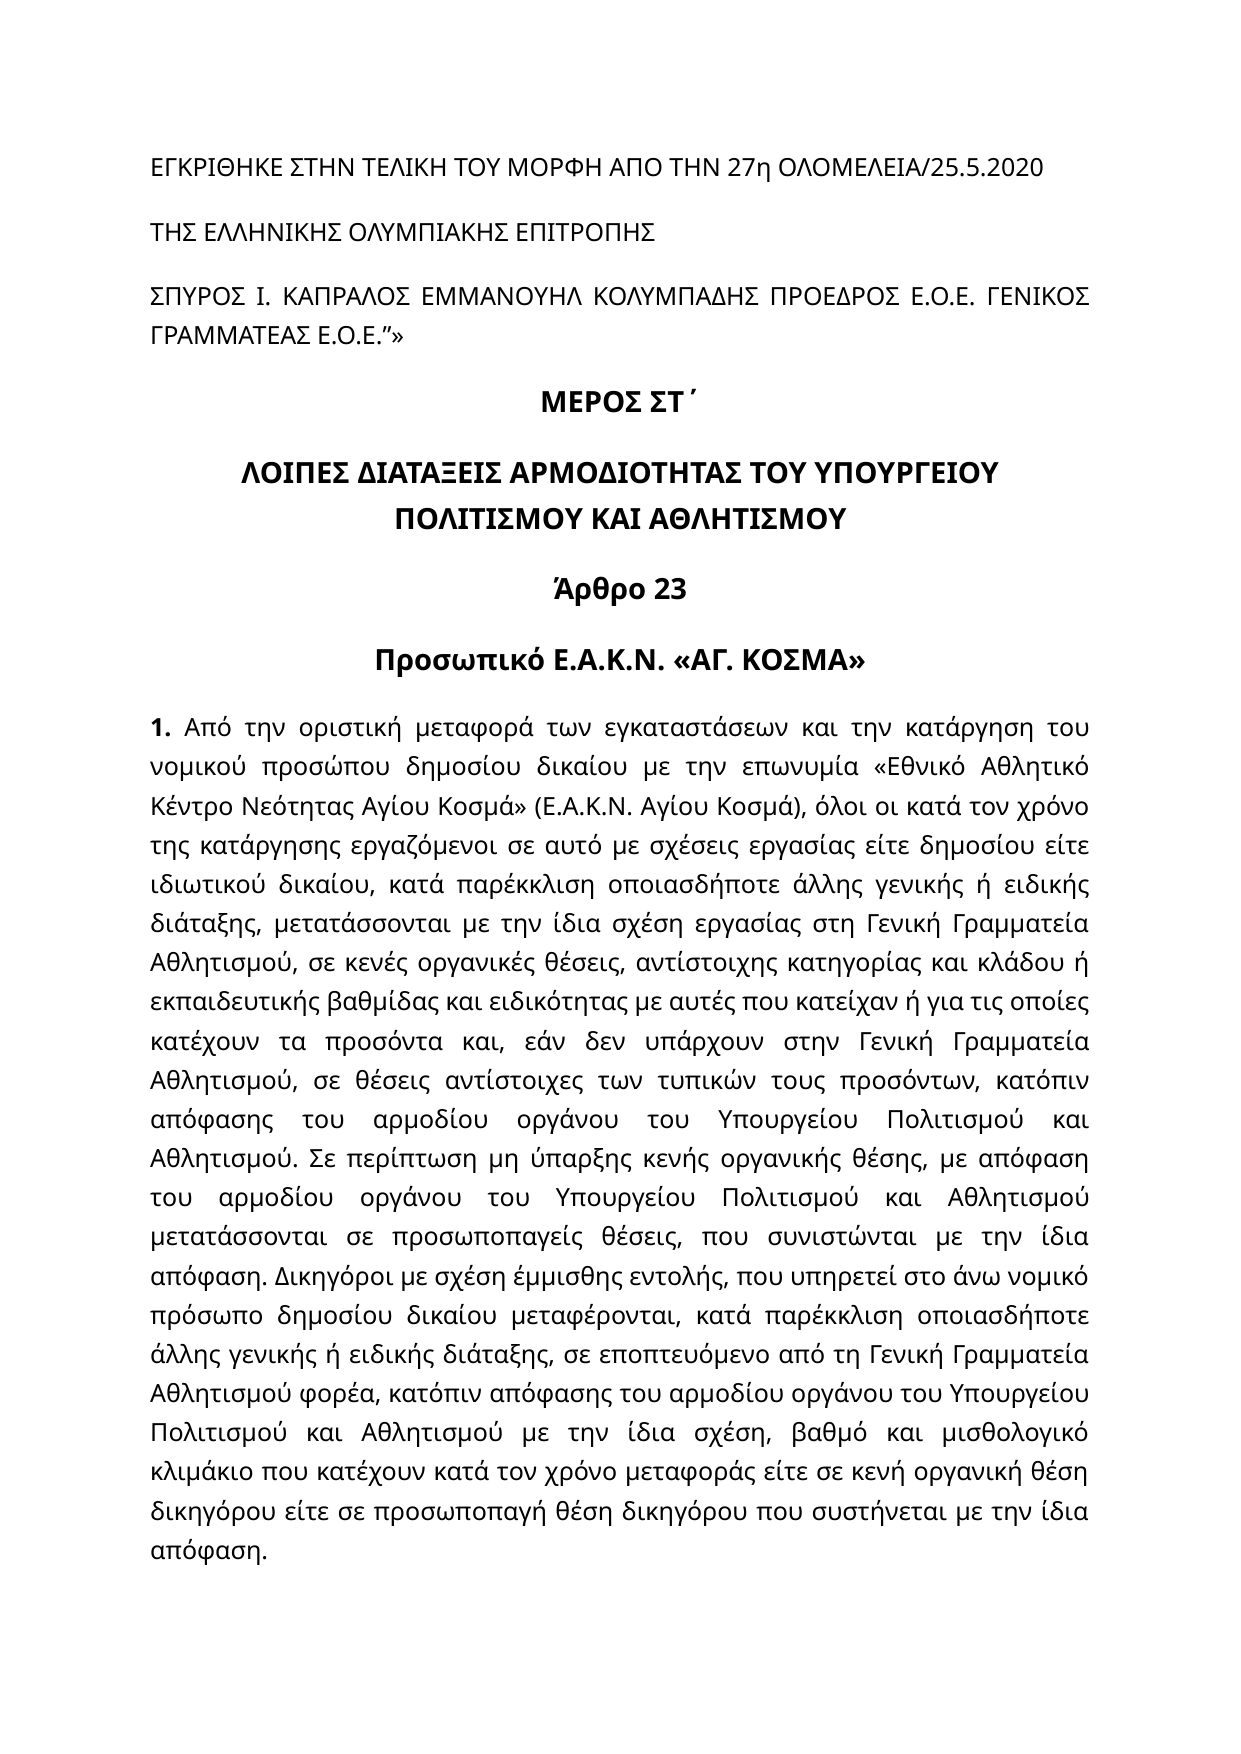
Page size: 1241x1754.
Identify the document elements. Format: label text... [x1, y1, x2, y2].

subtitle Άρθρο 23 [150, 568, 1090, 608]
text 1. Από την οριστική μεταφορά των εγκαταστάσεων και την κατάργηση του νομικού προσώπου δημοσίου δικαίου με την επωνυμία «Εθνικό Αθλητικό Κέντρο Νεότητας Αγίου Κοσμά» (Ε.Α.Κ.Ν. Αγίου Κοσμά), όλοι οι κατά τον χρόνο της κατάργησης εργαζόμενοι σε αυτό με σχέσεις εργασίας είτε δημοσίου είτε ιδιωτικού δικαίου, κατά παρέκκλιση οποιασδήποτε άλλης γενικής ή ειδικής διάταξης, μετατάσσονται με την ίδια σχέση εργασίας στη Γενική Γραμματεία Αθλητισμού, σε κενές οργανικές θέσεις, αντίστοιχης κατηγορίας και κλάδου ή εκπαιδευτικής βαθμίδας και ειδικότητας με αυτές που κατείχαν ή για τις οποίες κατέχουν τα προσόντα και, εάν δεν υπάρχουν στην Γενική Γραμματεία Αθλητισμού, σε θέσεις αντίστοιχες των τυπικών τους προσόντων, κατόπιν απόφασης του αρμοδίου οργάνου του Υπουργείου Πολιτισμού και Αθλητισμού. Σε περίπτωση μη ύπαρξης κενής οργανικής θέσης, με απόφαση του αρμοδίου οργάνου του Υπουργείου Πολιτισμού και Αθλητισμού μετατάσσονται σε προσωποπαγείς θέσεις, που συνιστώνται με την ίδια απόφαση. Δικηγόροι με σχέση έμμισθης εντολής, που υπηρετεί στο άνω νομικό πρόσωπο δημοσίου δικαίου μεταφέρονται, κατά παρέκκλιση οποιασδήποτε άλλης γενικής ή ειδικής διάταξης, σε εποπτευόμενο από τη Γενική Γραμματεία Αθλητισμού φορέα, κατόπιν απόφασης του αρμοδίου οργάνου του Υπουργείου Πολιτισμού και Αθλητισμού με την ίδια σχέση, βαθμό και μισθολογικό κλιμάκιο που κατέχουν κατά τον χρόνο μεταφοράς είτε σε κενή οργανική θέση δικηγόρου είτε σε προσωποπαγή θέση δικηγόρου που συστήνεται με την ίδια απόφαση. [150, 710, 1090, 1566]
subtitle ΜΕΡΟΣ ΣΤ΄ [150, 382, 1090, 421]
text ΣΠΥΡΟΣ Ι. ΚΑΠΡΑΛΟΣ ΕΜΜΑΝΟΥΗΛ ΚΟΛΥΜΠΑΔΗΣ ΠΡΟΕΔΡΟΣ Ε.Ο.Ε. ΓΕΝΙΚΟΣ ΓΡΑΜΜΑΤΕΑΣ Ε.Ο.Ε.”» [150, 278, 1090, 352]
text ΤΗΣ ΕΛΛΗΝΙΚΗΣ ΟΛΥΜΠΙΑΚΗΣ ΕΠΙΤΡΟΠΗΣ [150, 214, 1090, 248]
subtitle ΛΟΙΠΕΣ ΔΙΑΤΑΞΕΙΣ ΑΡΜΟΔΙΟΤΗΤΑΣ ΤΟΥ ΥΠΟΥΡΓΕΙΟΥ ΠΟΛΙΤΙΣΜΟΥ ΚΑΙ ΑΘΛΗΤΙΣΜΟΥ [150, 452, 1090, 538]
subtitle Προσωπικό Ε.Α.Κ.Ν. «ΑΓ. ΚΟΣΜΑ» [150, 639, 1090, 679]
text ΕΓΚΡΙΘΗΚΕ ΣΤΗΝ ΤΕΛΙΚΗ ΤΟΥ ΜΟΡΦΗ ΑΠΟ ΤΗΝ 27η ΟΛΟΜΕΛΕΙΑ/25.5.2020 [150, 150, 1090, 184]
